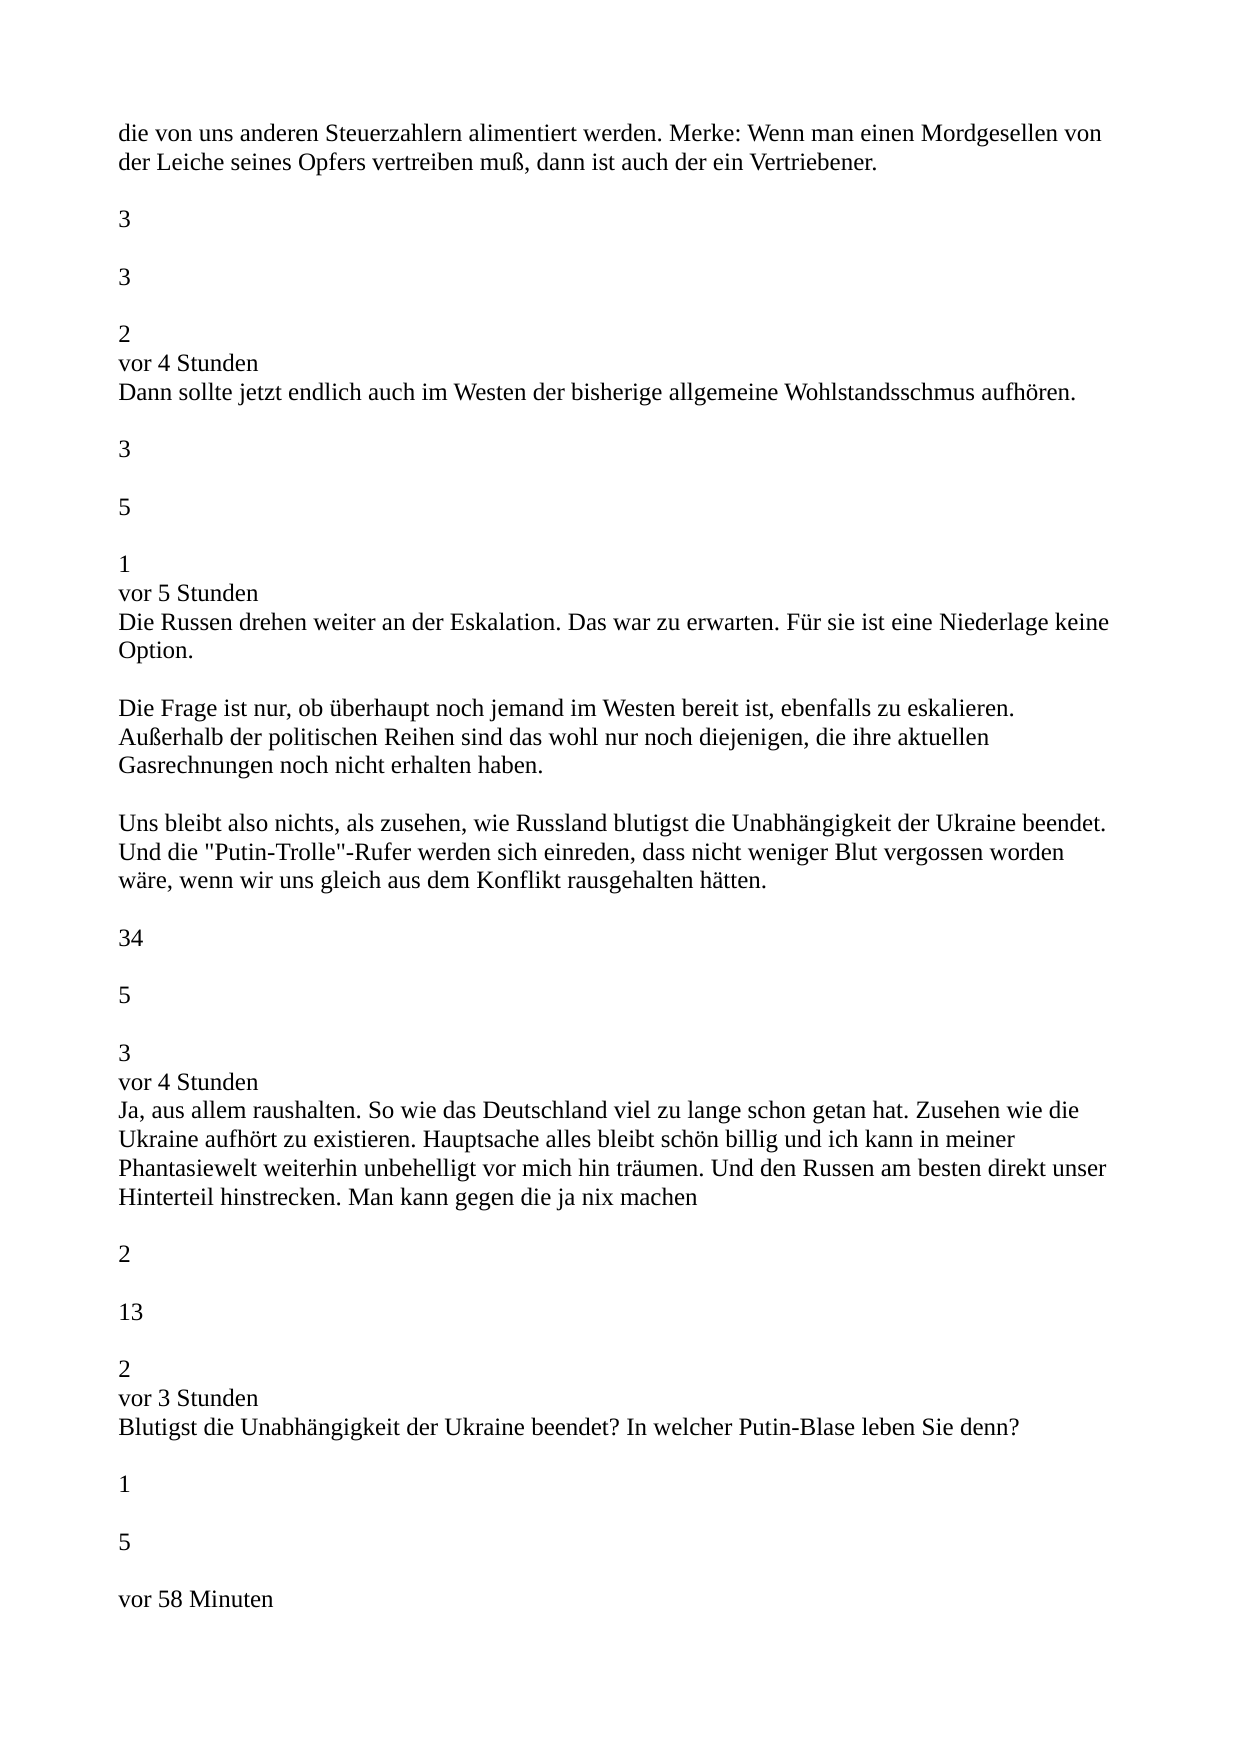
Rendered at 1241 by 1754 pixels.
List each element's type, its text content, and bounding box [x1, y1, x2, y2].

text 1 [118, 1469, 1122, 1498]
text 13 [118, 1297, 1122, 1326]
text 34 [118, 923, 1122, 952]
text 3 [118, 434, 1122, 463]
text 2 [118, 1239, 1122, 1268]
text Blutigst die Unabhängigkeit der Ukraine beendet? In welcher Putin-Blase leben Sie denn? [118, 1412, 1122, 1441]
text Dann sollte jetzt endlich auch im Westen der bisherige allgemeine Wohlstandsschmus aufhören. [118, 377, 1122, 406]
text 5 [118, 981, 1122, 1009]
text Uns bleibt also nichts, als zusehen, wie Russland blutigst die Unabhängigkeit der Ukraine beendet. Und die "Putin-Trolle"-Rufer werden sich einreden, dass nicht weniger Blut vergossen worden wäre, wenn wir uns gleich aus dem Konflikt rausgehalten hätten. [118, 808, 1122, 894]
text 5 [118, 1527, 1122, 1556]
text 5 [118, 492, 1122, 521]
text die von uns anderen Steuerzahlern alimentiert werden. Merke: Wenn man einen Mordgesellen von der Leiche seines Opfers vertreiben muß, dann ist auch der ein Vertriebener. [118, 118, 1122, 176]
text 3 [118, 204, 1122, 233]
text Ja, aus allem raushalten. So wie das Deutschland viel zu lange schon getan hat. Zusehen wie die Ukraine aufhört zu existieren. Hauptsache alles bleibt schön billig und ich kann in meiner Phantasiewelt weiterhin unbehelligt vor mich hin träumen. Und den Russen am besten direkt unser Hinterteil hinstrecken. Man kann gegen die ja nix machen [118, 1096, 1122, 1211]
text vor 58 Minuten [118, 1584, 1122, 1613]
text Die Frage ist nur, ob überhaupt noch jemand im Westen bereit ist, ebenfalls zu eskalieren. Außerhalb der politischen Reihen sind das wohl nur noch diejenigen, die ihre aktuellen Gasrechnungen noch nicht erhalten haben. [118, 693, 1122, 779]
text vor 4 Stunden [118, 1067, 1122, 1096]
text Die Russen drehen weiter an der Eskalation. Das war zu erwarten. Für sie ist eine Niederlage keine Option. [118, 607, 1122, 664]
text 3 [118, 1038, 1122, 1067]
text vor 4 Stunden [118, 348, 1122, 377]
text vor 3 Stunden [118, 1383, 1122, 1412]
text 3 [118, 262, 1122, 291]
text vor 5 Stunden [118, 578, 1122, 607]
text 1 [118, 549, 1122, 578]
text 2 [118, 319, 1122, 348]
text 2 [118, 1354, 1122, 1383]
